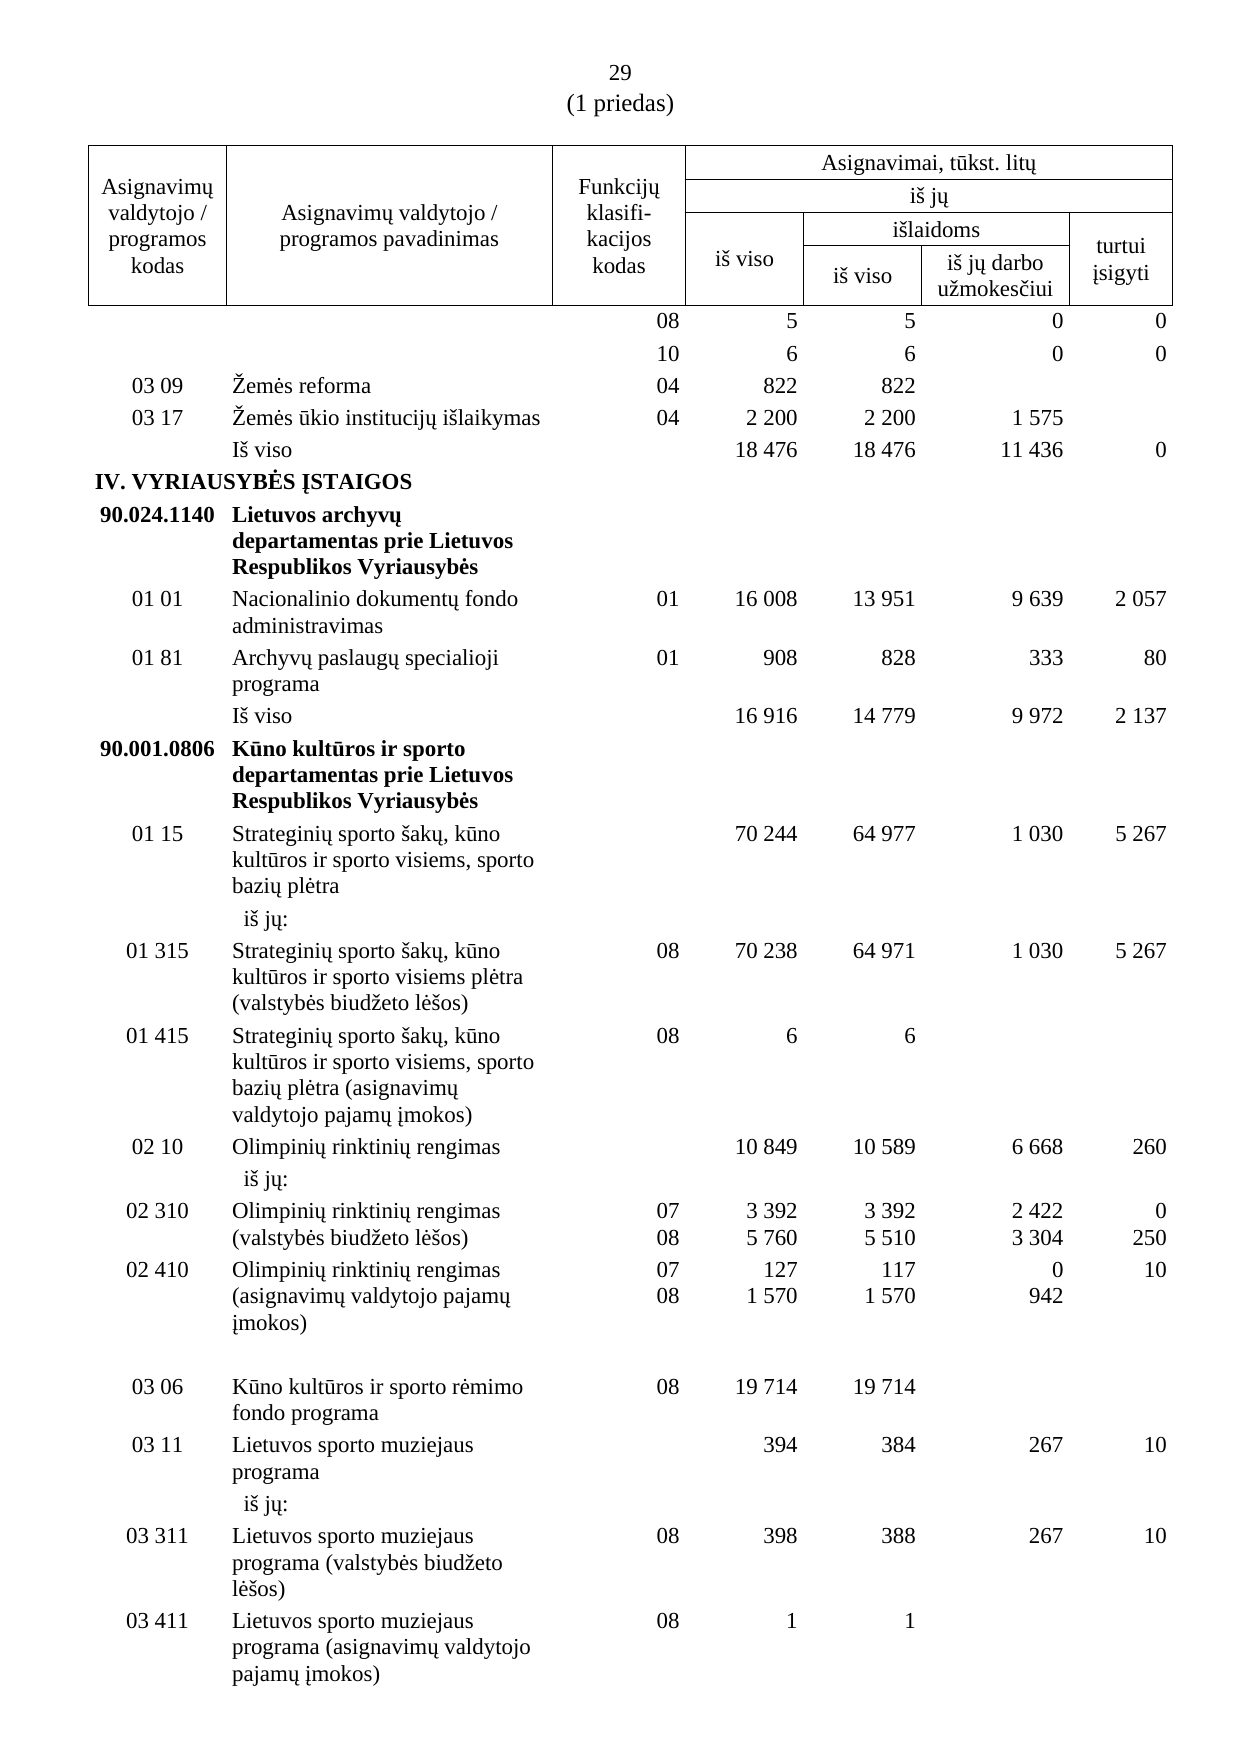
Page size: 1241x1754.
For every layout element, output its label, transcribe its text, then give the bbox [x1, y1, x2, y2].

table_cell 10 [1069, 1519, 1172, 1604]
table_cell [921, 1019, 1069, 1130]
table_cell 64 971 [803, 934, 921, 1019]
table_cell [226, 306, 552, 337]
table_cell 10 849 [685, 1130, 803, 1162]
table_cell 2 137 [1069, 700, 1172, 732]
table_cell [226, 337, 552, 369]
table_cell Iš viso [226, 700, 552, 732]
table_cell 0 250 [1069, 1194, 1172, 1253]
table_cell [803, 1487, 921, 1519]
table_cell [226, 1338, 552, 1370]
table_cell iš jų: [226, 1487, 552, 1519]
table_cell 5 [685, 306, 803, 337]
table_cell 3 392 5 510 [803, 1194, 921, 1253]
table_cell 6 [685, 337, 803, 369]
table_cell [1069, 1487, 1172, 1519]
table_cell [89, 337, 226, 369]
table_cell 01 15 [89, 817, 226, 902]
table_cell [553, 1162, 685, 1194]
table_cell [553, 498, 685, 583]
table_cell Olimpinių rinktinių rengimas (asignavimų valdytojo pajamų įmokos) [226, 1253, 552, 1338]
table_cell 6 [685, 1019, 803, 1130]
table_cell [1069, 1162, 1172, 1194]
table_cell [803, 1338, 921, 1370]
table_cell Iš viso [226, 433, 552, 466]
table_cell 08 [553, 934, 685, 1019]
table_cell 07 08 [553, 1253, 685, 1338]
table_cell iš viso [686, 213, 803, 304]
table_cell [553, 466, 685, 498]
table_cell [1069, 369, 1172, 401]
table_cell 03 06 [89, 1370, 226, 1428]
table_cell 0 [921, 306, 1069, 337]
table_cell [685, 1162, 803, 1194]
table_cell 2 200 [803, 401, 921, 433]
table_cell turtui įsigyti [1070, 213, 1172, 304]
table_cell 03 11 [89, 1429, 226, 1487]
table_cell 08 [553, 1370, 685, 1428]
table_cell 1 030 [921, 934, 1069, 1019]
table_cell 01 [553, 641, 685, 700]
table_cell [553, 433, 685, 466]
table_cell [553, 817, 685, 902]
table_cell 02 410 [89, 1253, 226, 1338]
table_cell [921, 369, 1069, 401]
table_cell 398 [685, 1519, 803, 1604]
table_cell [685, 1487, 803, 1519]
table_cell [921, 1338, 1069, 1370]
table_cell 03 411 [89, 1604, 226, 1689]
table_cell 70 244 [685, 817, 803, 902]
table_cell 1 [803, 1604, 921, 1689]
table_cell iš jų darbo užmokesčiui [922, 246, 1069, 304]
table_cell 1 575 [921, 401, 1069, 433]
table_cell Žemės reforma [226, 369, 552, 401]
table_cell [803, 732, 921, 817]
table_cell Žemės ūkio institucijų išlaikymas [226, 401, 552, 433]
table_cell 0 [1069, 306, 1172, 337]
table_cell 0 [921, 337, 1069, 369]
table_cell [1069, 902, 1172, 934]
table_cell iš jų: [226, 902, 552, 934]
table_cell [89, 700, 226, 732]
table_cell 0 942 [921, 1253, 1069, 1338]
table_cell 6 [803, 1019, 921, 1130]
table_cell 04 [553, 369, 685, 401]
table_cell 01 01 [89, 583, 226, 641]
table_cell Olimpinių rinktinių rengimas (valstybės biudžeto lėšos) [226, 1194, 552, 1253]
table_cell 10 [553, 337, 685, 369]
table_cell 70 238 [685, 934, 803, 1019]
table_cell [553, 902, 685, 934]
table_cell Kūno kultūros ir sporto rėmimo fondo programa [226, 1370, 552, 1428]
table_cell 828 [803, 641, 921, 700]
table_cell Olimpinių rinktinių rengimas [226, 1130, 552, 1162]
table_cell 1 [685, 1604, 803, 1689]
table_cell [1069, 1338, 1172, 1370]
table_cell 260 [1069, 1130, 1172, 1162]
table_cell 3 392 5 760 [685, 1194, 803, 1253]
table_cell [803, 902, 921, 934]
table_cell 18 476 [685, 433, 803, 466]
table_cell 0 [1069, 337, 1172, 369]
table_cell 388 [803, 1519, 921, 1604]
table_cell 19 714 [803, 1370, 921, 1428]
table_cell [1069, 1370, 1172, 1428]
table_cell [553, 700, 685, 732]
table_cell [553, 1130, 685, 1162]
table_cell [685, 732, 803, 817]
table_cell 90.001.0806 [89, 732, 226, 817]
table_cell 11 436 [921, 433, 1069, 466]
table_cell 822 [803, 369, 921, 401]
table_cell [89, 1338, 226, 1370]
table_cell 04 [553, 401, 685, 433]
table_header Asignavimų valdytojo / programos pavadinimas [227, 146, 552, 304]
table_cell [553, 732, 685, 817]
table_cell 333 [921, 641, 1069, 700]
table_cell [685, 466, 803, 498]
table_cell 5 267 [1069, 934, 1172, 1019]
table_cell 18 476 [803, 433, 921, 466]
table_cell 03 09 [89, 369, 226, 401]
table_cell 6 668 [921, 1130, 1069, 1162]
table_cell [89, 1487, 226, 1519]
table_cell [1069, 401, 1172, 433]
table_cell išlaidoms [804, 213, 1069, 245]
table_cell 822 [685, 369, 803, 401]
table_cell 16 916 [685, 700, 803, 732]
table_cell [921, 902, 1069, 934]
table_cell 80 [1069, 641, 1172, 700]
table_cell 1 030 [921, 817, 1069, 902]
table_cell 394 [685, 1429, 803, 1487]
table_cell 08 [553, 306, 685, 337]
table_cell iš viso [804, 246, 921, 304]
table_cell 908 [685, 641, 803, 700]
table_cell [921, 1487, 1069, 1519]
table_cell Lietuvos sporto muziejaus programa [226, 1429, 552, 1487]
table_cell 01 415 [89, 1019, 226, 1130]
table_cell [685, 498, 803, 583]
table_cell 10 589 [803, 1130, 921, 1162]
table_cell iš jų [686, 180, 1172, 212]
table_cell 6 [803, 337, 921, 369]
table_cell 02 310 [89, 1194, 226, 1253]
table_cell IV. VYRIAUSYBĖS ĮSTAIGOS [89, 466, 552, 498]
table_cell 9 972 [921, 700, 1069, 732]
table_cell Strateginių sporto šakų, kūno kultūros ir sporto visiems, sporto bazių plėtra [226, 817, 552, 902]
table_cell [1069, 1604, 1172, 1689]
table_cell [89, 433, 226, 466]
table_cell [685, 902, 803, 934]
table_cell [921, 732, 1069, 817]
table_cell 16 008 [685, 583, 803, 641]
table_cell 0 [1069, 433, 1172, 466]
table_cell [921, 498, 1069, 583]
table_cell [1069, 1019, 1172, 1130]
table_cell Lietuvos sporto muziejaus programa (valstybės biudžeto lėšos) [226, 1519, 552, 1604]
table_cell 127 1 570 [685, 1253, 803, 1338]
table_cell 64 977 [803, 817, 921, 902]
table_cell 02 10 [89, 1130, 226, 1162]
table_cell [1069, 498, 1172, 583]
table_cell iš jų: [226, 1162, 552, 1194]
table_cell [921, 1370, 1069, 1428]
table_cell 9 639 [921, 583, 1069, 641]
table_cell [89, 306, 226, 337]
table_cell [921, 1604, 1069, 1689]
table_cell [1069, 732, 1172, 817]
table_cell 01 [553, 583, 685, 641]
table_cell Lietuvos sporto muziejaus programa (asignavimų valdytojo pajamų įmokos) [226, 1604, 552, 1689]
table_cell 01 315 [89, 934, 226, 1019]
table_cell [89, 1162, 226, 1194]
table_cell 19 714 [685, 1370, 803, 1428]
table_cell 03 17 [89, 401, 226, 433]
table_cell 08 [553, 1019, 685, 1130]
table_cell [921, 1162, 1069, 1194]
table_cell [89, 902, 226, 934]
table_cell 13 951 [803, 583, 921, 641]
table_cell [553, 1338, 685, 1370]
table_cell 14 779 [803, 700, 921, 732]
table_cell [803, 466, 921, 498]
table_cell 2 057 [1069, 583, 1172, 641]
table_cell 01 81 [89, 641, 226, 700]
table_cell [921, 466, 1069, 498]
table_cell Kūno kultūros ir sporto departamentas prie Lietuvos Respublikos Vyriausybės [226, 732, 552, 817]
table_cell 117 1 570 [803, 1253, 921, 1338]
table_cell [553, 1429, 685, 1487]
table_cell [803, 1162, 921, 1194]
table_cell Nacionalinio dokumentų fondo administravimas [226, 583, 552, 641]
table_cell Strateginių sporto šakų, kūno kultūros ir sporto visiems, sporto bazių plėtra (asignavimų valdytojo pajamų įmokos) [226, 1019, 552, 1130]
table_cell Strateginių sporto šakų, kūno kultūros ir sporto visiems plėtra (valstybės biudžeto lėšos) [226, 934, 552, 1019]
table_cell 08 [553, 1519, 685, 1604]
table_header Asignavimai, tūkst. litų [686, 146, 1172, 178]
table_cell [803, 498, 921, 583]
table_header Asignavimų valdytojo / programos kodas [89, 146, 226, 304]
table_cell Lietuvos archyvų departamentas prie Lietuvos Respublikos Vyriausybės [226, 498, 552, 583]
table_cell Archyvų paslaugų specialioji programa [226, 641, 552, 700]
table_cell 5 267 [1069, 817, 1172, 902]
table_cell 2 422 3 304 [921, 1194, 1069, 1253]
table_cell [1069, 466, 1172, 498]
table_cell [553, 1487, 685, 1519]
table_cell [685, 1338, 803, 1370]
table_cell 384 [803, 1429, 921, 1487]
table_cell 07 08 [553, 1194, 685, 1253]
table_cell 10 [1069, 1253, 1172, 1338]
table_cell 5 [803, 306, 921, 337]
table_cell 267 [921, 1519, 1069, 1604]
table_header Funkcijų klasifi- kacijos kodas [553, 146, 685, 304]
table_cell 08 [553, 1604, 685, 1689]
table_cell 03 311 [89, 1519, 226, 1604]
table_cell 90.024.1140 [89, 498, 226, 583]
table_cell 10 [1069, 1429, 1172, 1487]
table_cell 267 [921, 1429, 1069, 1487]
table_cell 2 200 [685, 401, 803, 433]
